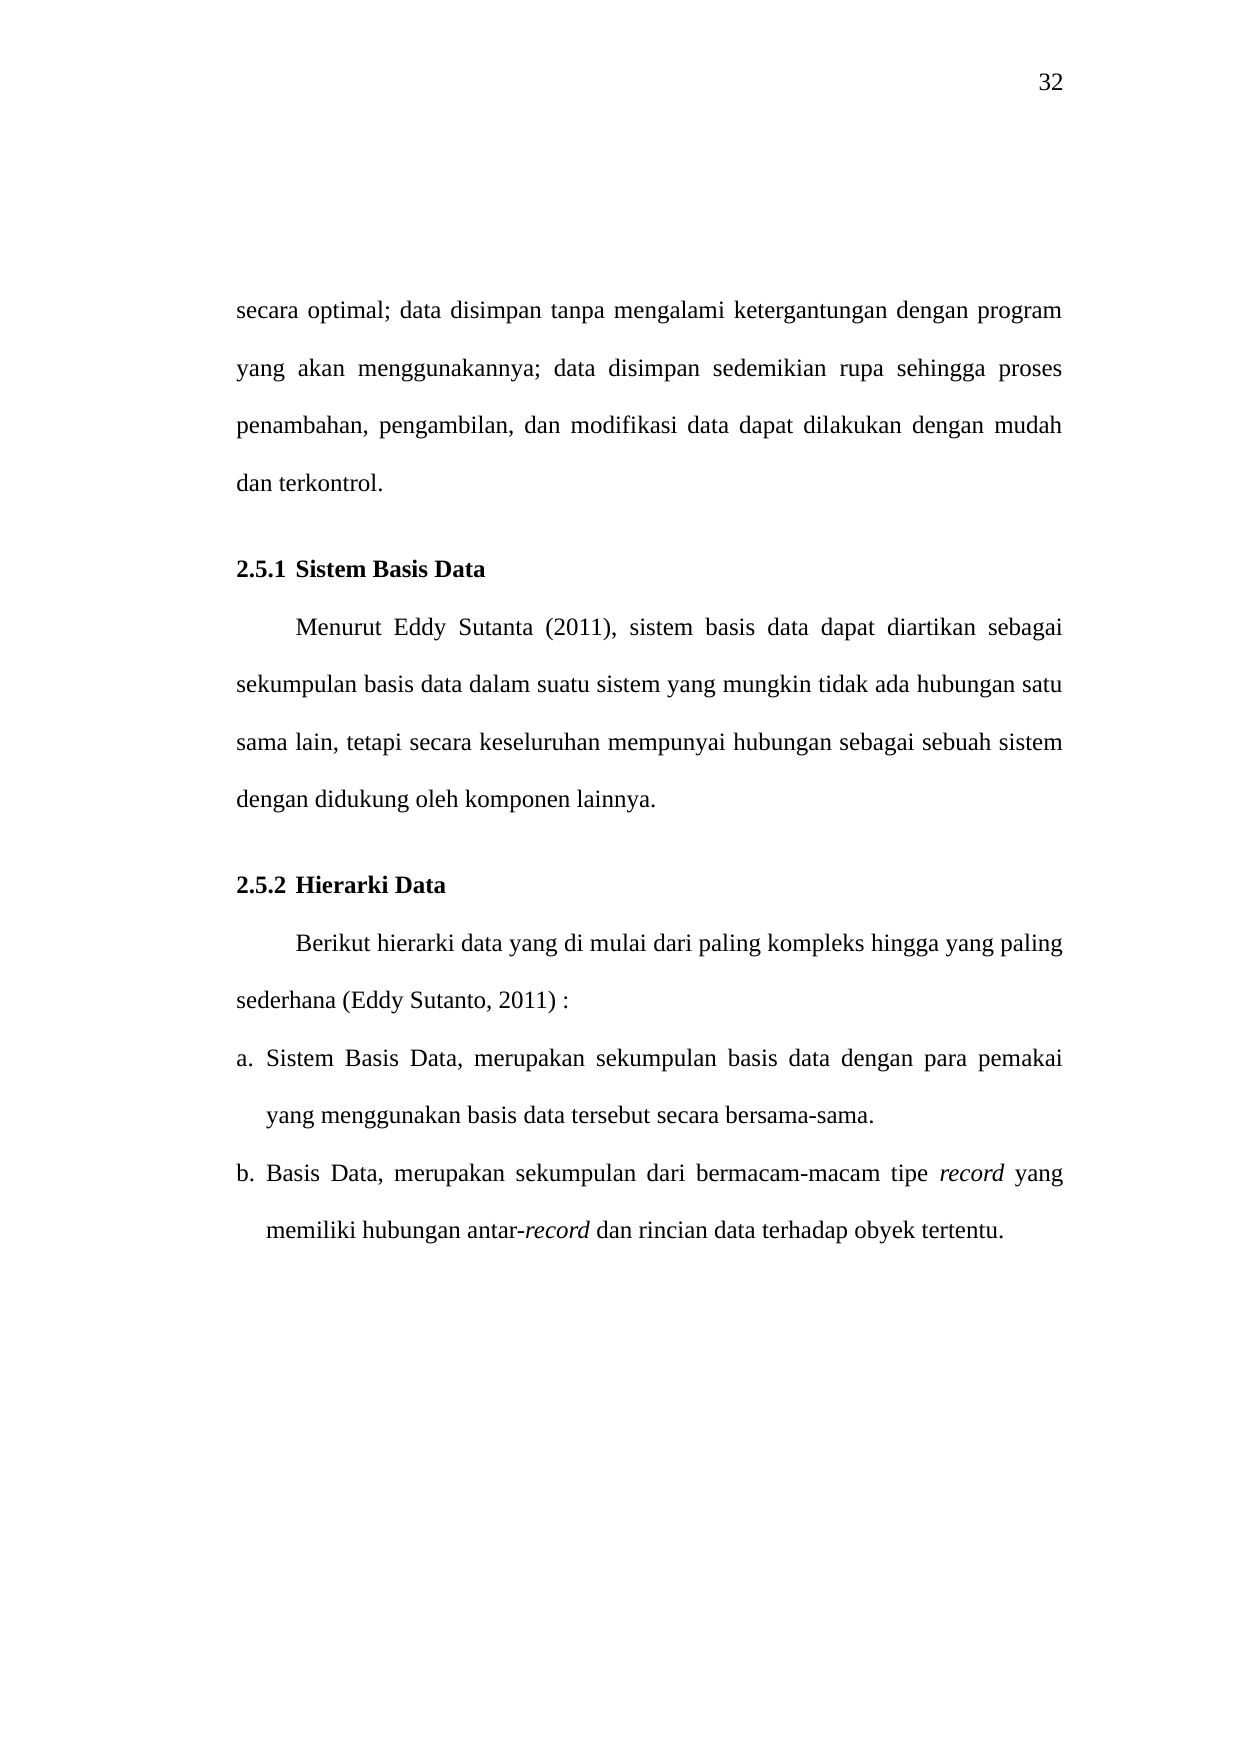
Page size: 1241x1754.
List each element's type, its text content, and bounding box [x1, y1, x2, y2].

list Sistem Basis Data, merupakan sekumpulan basis data dengan para pemakai yang menggunakan basis data tersebut secara bersama-sama. [236, 1043, 1063, 1129]
text Berikut hierarki data yang di mulai dari paling kompleks hingga yang paling sederhana (Eddy Sutanto, 2011) : [236, 928, 1063, 1014]
text Menurut Eddy Sutanta (2011), sistem basis data dapat diartikan sebagai sekumpulan basis data dalam suatu sistem yang mungkin tidak ada hubungan satu sama lain, tetapi secara keseluruhan mempunyai hubungan sebagai sebuah sistem dengan didukung oleh komponen lainnya. [236, 612, 1063, 813]
list Basis Data, merupakan sekumpulan dari bermacam-macam tipe record yang memiliki hubungan antar-record dan rincian data terhadap obyek tertentu. [236, 1158, 1063, 1244]
subtitle 2.5.2 Hierarki Data [236, 870, 1063, 899]
text secara optimal; data disimpan tanpa mengalami ketergantungan dengan program yang akan menggunakannya; data disimpan sedemikian rupa sehingga proses penambahan, pengambilan, dan modifikasi data dapat dilakukan dengan mudah dan terkontrol. [236, 295, 1063, 497]
subtitle 2.5.1 Sistem Basis Data [236, 554, 1063, 583]
